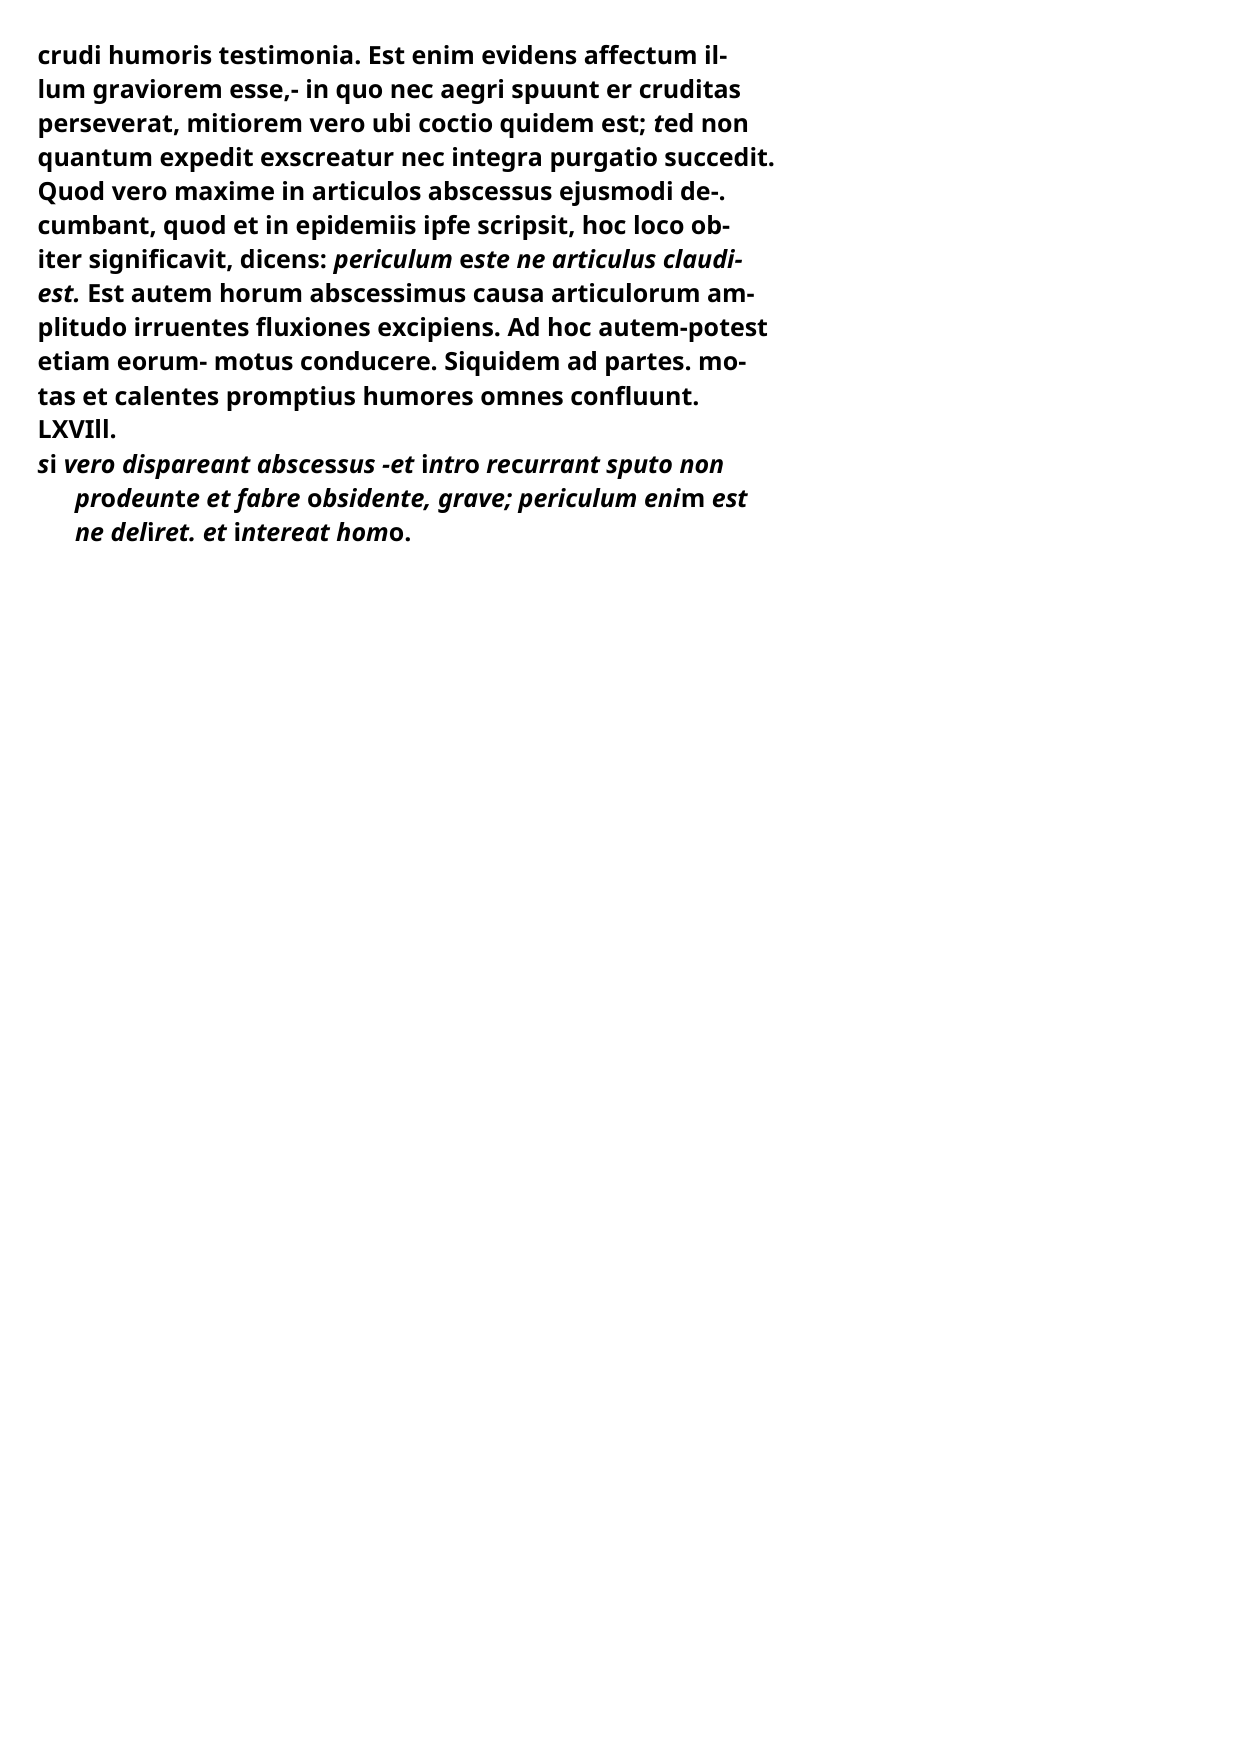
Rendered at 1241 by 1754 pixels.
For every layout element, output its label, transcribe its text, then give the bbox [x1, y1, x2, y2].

text LXVIll. [37, 412, 1203, 446]
text crudi humoris testimonia. Est enim evidens affectum il- lum graviorem esse,- in quo nec aegri spuunt er cruditas perseverat, mitiorem vero ubi coctio quidem est; ted non quantum expedit exscreatur nec integra purgatio succedit. Quod vero maxime in articulos abscessus ejusmodi de-. cumbant, quod et in epidemiis ipfe scripsit, hoc loco ob- iter significavit, dicens: periculum este ne articulus claudi- est. Est autem horum abscessimus causa articulorum am- plitudo irruentes fluxiones excipiens. Ad hoc autem-potest etiam eorum- motus conducere. Siquidem ad partes. mo- tas et calentes promptius humores omnes confluunt. [37, 37, 1203, 412]
text si vero dispareant abscessus -et intro recurrant sputo non prodeunte et fabre obsidente, grave; periculum enim est ne deliret. et intereat homo. [37, 446, 1203, 548]
